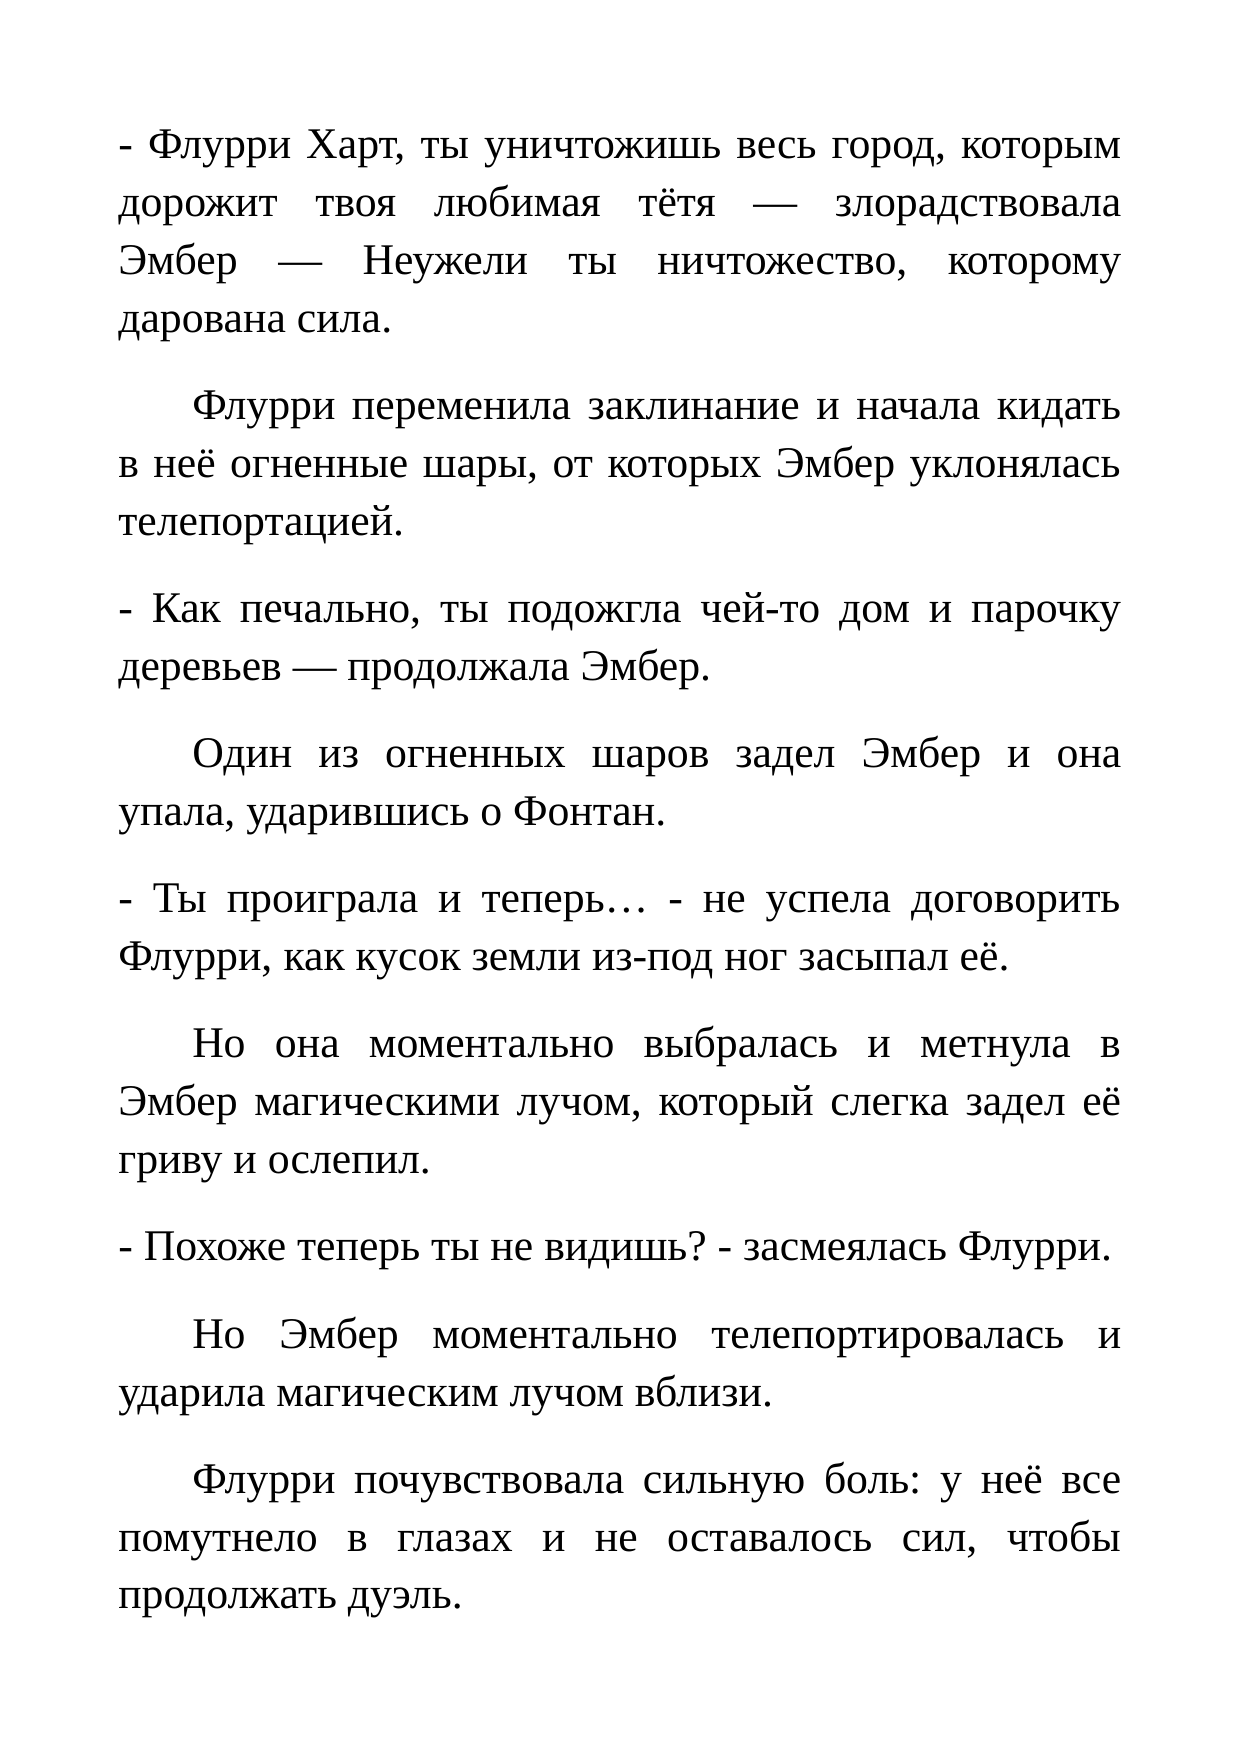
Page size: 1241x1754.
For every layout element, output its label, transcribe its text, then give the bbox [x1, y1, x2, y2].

text - Флурри Харт, ты уничтожишь весь город, которым дорожит твоя любимая тётя — злорадствовала Эмбер — Неужели ты ничтожество, которому дарована сила. [118, 118, 1122, 342]
text Флурри переменила заклинание и начала кидать в неё огненные шары, от которых Эмбер уклонялась телепортацией. [118, 379, 1122, 545]
text - Похоже теперь ты не видишь? - засмеялась Флурри. [118, 1220, 1122, 1270]
text Но Эмбер моментально телепортировалась и ударила магическим лучом вблизи. [118, 1307, 1122, 1415]
text Но она моментально выбралась и метнула в Эмбер магическими лучом, который слегка задел её гриву и ослепил. [118, 1017, 1122, 1183]
text Флурри почувствовала сильную боль: у неё все помутнело в глазах и не оставалось сил, чтобы продолжать дуэль. [118, 1452, 1122, 1618]
text Один из огненных шаров задел Эмбер и она упала, ударившись о Фонтан. [118, 727, 1122, 835]
text - Ты проиграла и теперь… - не успела договорить Флурри, как кусок земли из-под ног засыпал её. [118, 872, 1122, 980]
text - Как печально, ты подожгла чей-то дом и парочку деревьев — продолжала Эмбер. [118, 582, 1122, 690]
